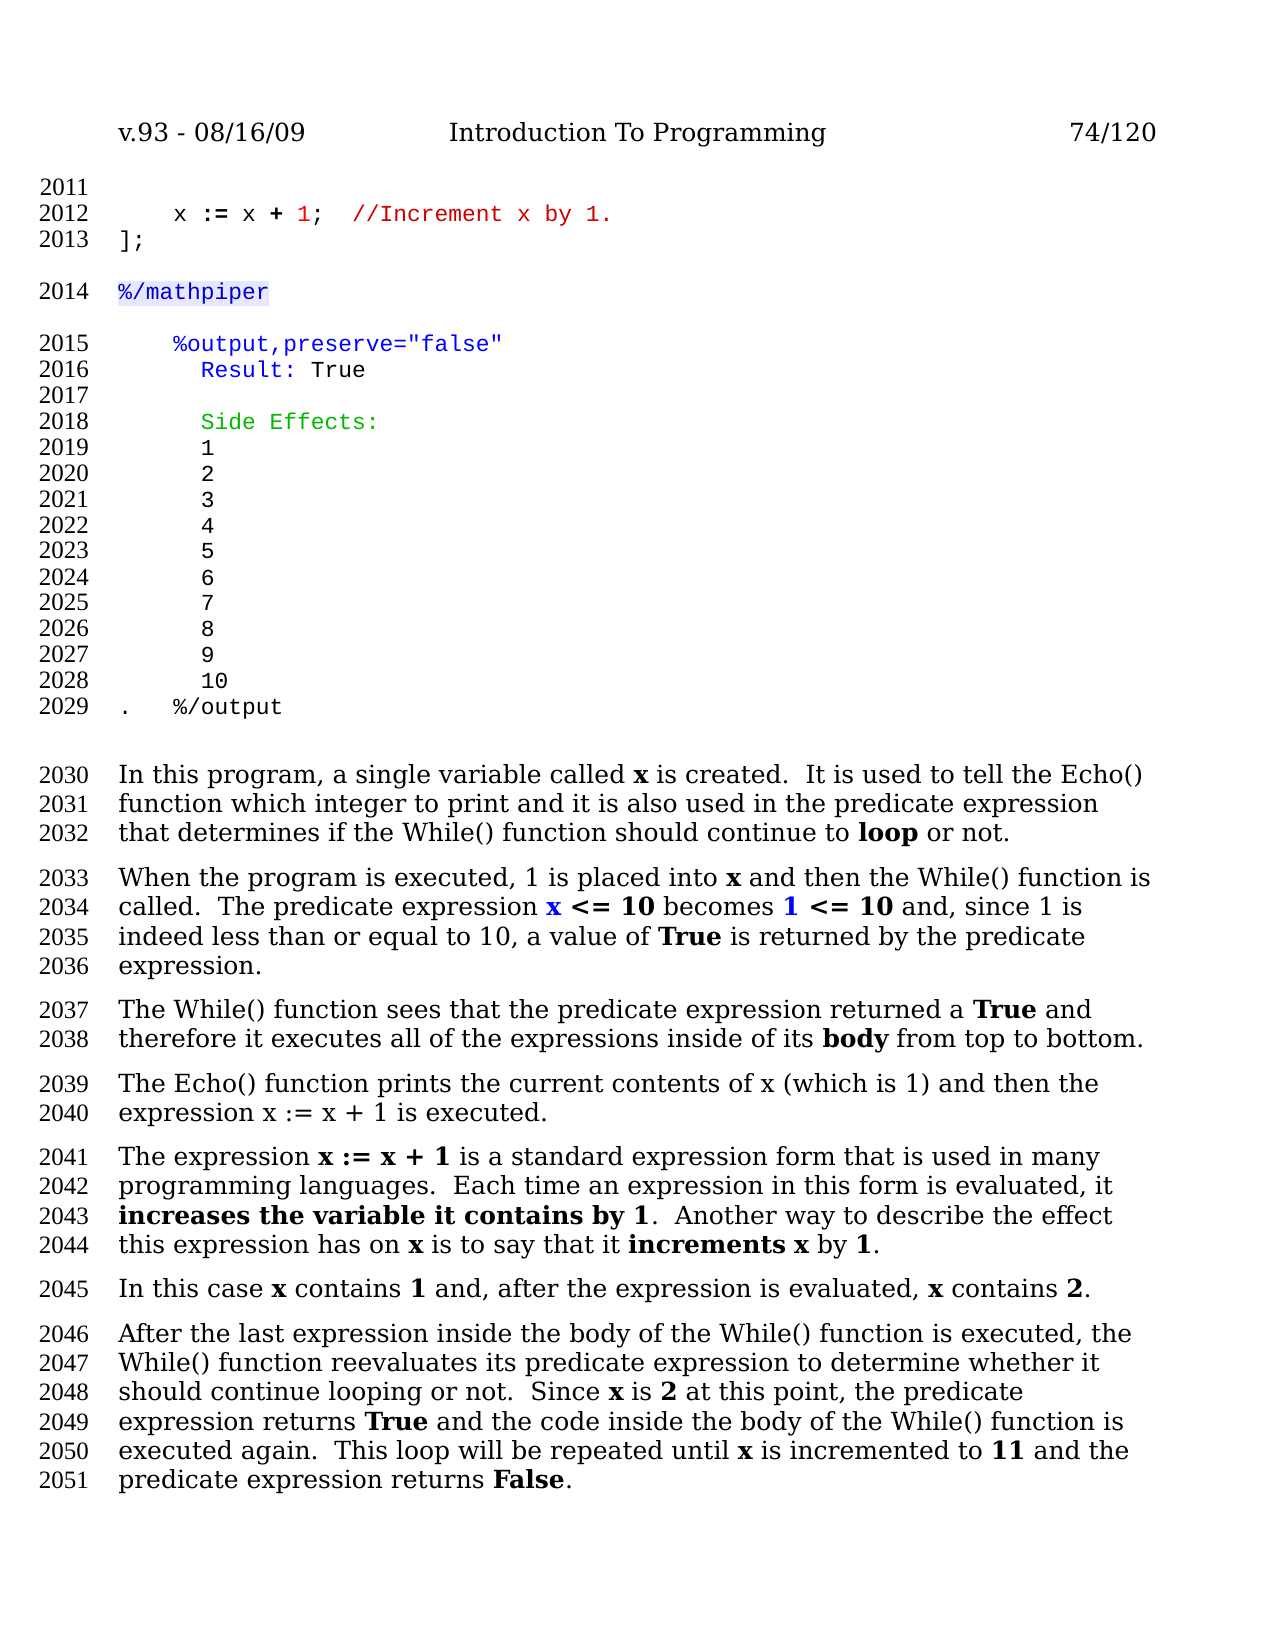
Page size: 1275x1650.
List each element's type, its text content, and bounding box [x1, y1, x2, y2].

text In this program, a single variable called x is created. It is used to tell the Echo() function which integer to print and it is also used in the predicate expression that determines if the While() function should continue to loop or not. [118, 760, 1157, 848]
text Side Effects: [118, 410, 1157, 436]
text In this case x contains 1 and, after the expression is evaluated, x contains 2. [118, 1274, 1157, 1304]
text The While() function sees that the predicate expression returned a True and therefore it executes all of the expressions inside of its body from top to bottom. [118, 995, 1157, 1054]
text 7 [118, 592, 1157, 618]
text Result: True [118, 358, 1157, 384]
text 4 [118, 514, 1157, 540]
text x := x + 1; //Increment x by 1. [118, 203, 1157, 229]
text ]; [118, 229, 1157, 254]
text 3 [118, 488, 1157, 514]
text 2 [118, 462, 1157, 488]
text 6 [118, 566, 1157, 592]
text 5 [118, 540, 1157, 566]
text 1 [118, 436, 1157, 462]
text %/mathpiper [118, 281, 1157, 306]
text %output,preserve="false" [118, 332, 1157, 358]
text The expression x := x + 1 is a standard expression form that is used in many programming languages. Each time an expression in this form is evaluated, it increases the variable it contains by 1. Another way to describe the effect this expression has on x is to say that it increments x by 1. [118, 1142, 1157, 1259]
text When the program is executed, 1 is placed into x and then the While() function is called. The predicate expression x <= 10 becomes 1 <= 10 and, since 1 is indeed less than or equal to 10, a value of True is returned by the predicate expression. [118, 863, 1157, 980]
text . %/output [118, 696, 1157, 721]
text After the last expression inside the body of the While() function is executed, the While() function reevaluates its predicate expression to determine whether it should continue looping or not. Since x is 2 at this point, the predicate expression returns True and the code inside the body of the While() function is executed again. This loop will be repeated until x is incremented to 11 and the predicate expression returns False. [118, 1319, 1157, 1495]
text 8 [118, 618, 1157, 644]
text 10 [118, 669, 1157, 696]
text The Echo() function prints the current contents of x (which is 1) and then the expression x := x + 1 is executed. [118, 1069, 1157, 1127]
text 9 [118, 644, 1157, 669]
